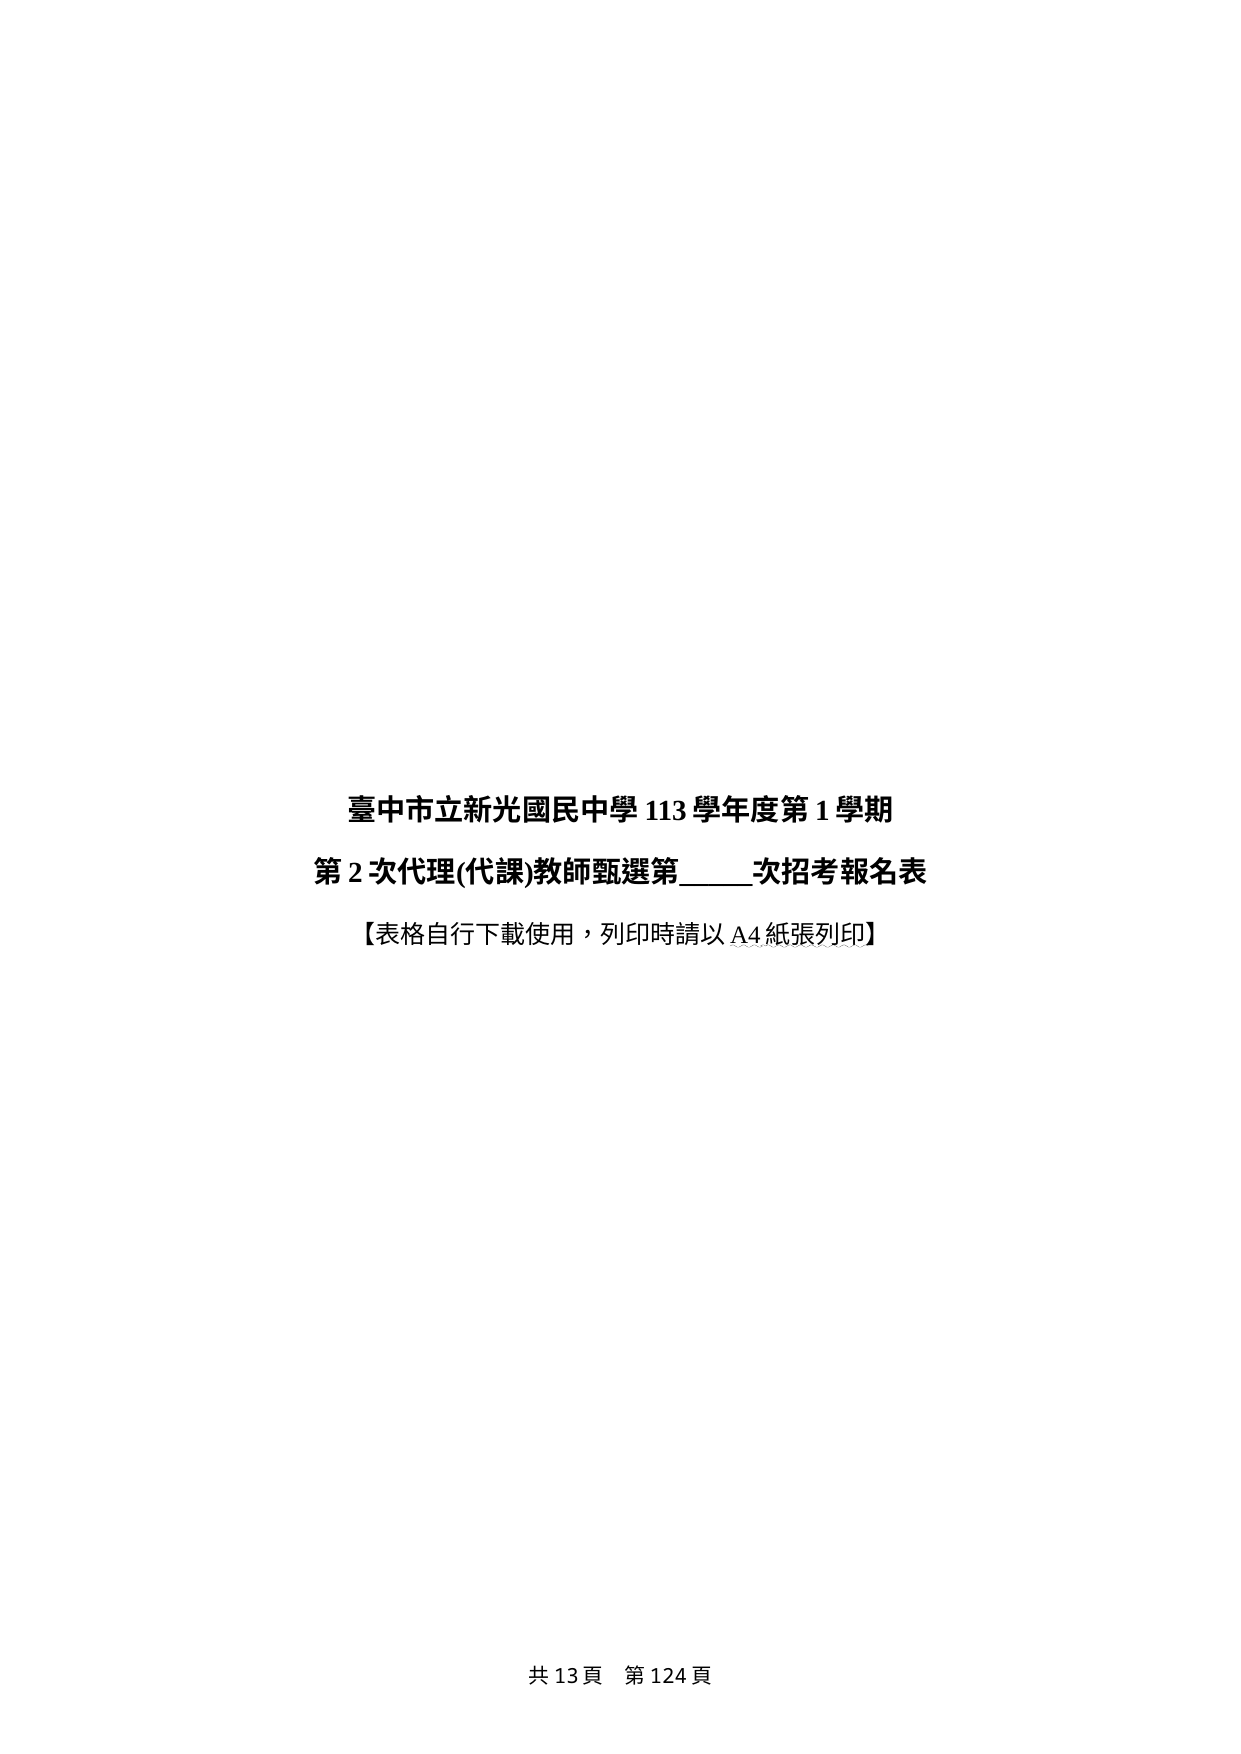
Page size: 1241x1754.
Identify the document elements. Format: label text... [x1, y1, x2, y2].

text 臺中市立新光國民中學113學年度第1學期 [118, 766, 1122, 828]
text 【表格自行下載使用，列印時請以A4紙張列印】 [118, 891, 1122, 953]
text 第2次代理(代課)教師甄選第_____次招考報名表 [118, 828, 1122, 891]
